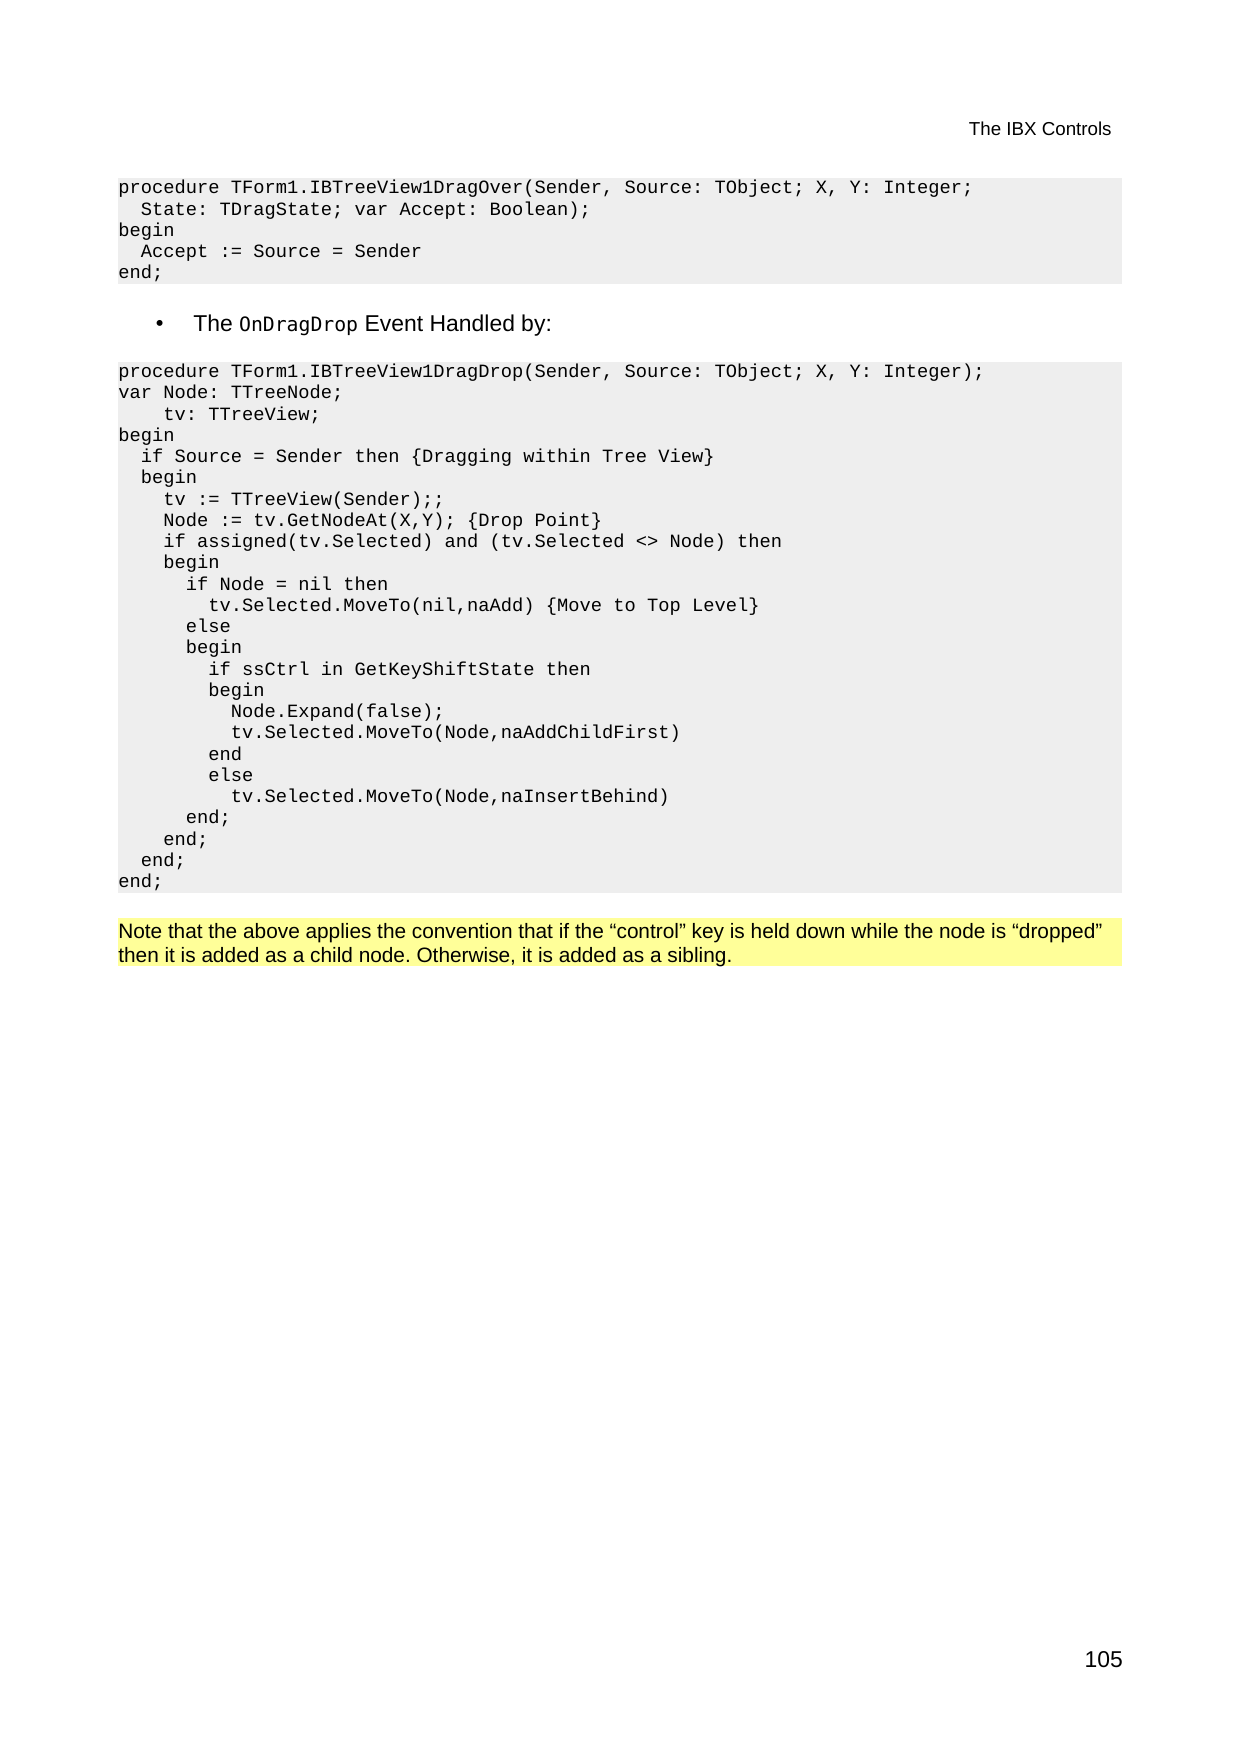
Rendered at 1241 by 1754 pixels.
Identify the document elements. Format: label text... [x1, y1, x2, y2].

text begin [118, 468, 1122, 489]
text Node := tv.GetNodeAt(X,Y); {Drop Point} [118, 511, 1122, 532]
text begin [118, 221, 1122, 242]
text if Source = Sender then {Dragging within Tree View} [118, 447, 1122, 468]
text Node.Expand(false); [118, 702, 1122, 723]
text begin [118, 553, 1122, 574]
text else [118, 617, 1122, 638]
text procedure TForm1.IBTreeView1DragOver(Sender, Source: TObject; X, Y: Integer; [118, 178, 1122, 199]
text Note that the above applies the convention that if the “control” key is held down while the node is “dropped” then it is added as a child node. Otherwise, it is added as a sibling. [118, 918, 1122, 966]
text if Node = nil then [118, 574, 1122, 596]
text var Node: TTreeNode; [118, 383, 1122, 404]
text begin [118, 638, 1122, 659]
text else [118, 766, 1122, 787]
text begin [118, 426, 1122, 447]
text tv.Selected.MoveTo(Node,naAddChildFirst) [118, 723, 1122, 744]
text tv.Selected.MoveTo(Node,naInsertBehind) [118, 787, 1122, 808]
text end; [118, 851, 1122, 872]
text end; [118, 872, 1122, 893]
text end; [118, 263, 1122, 284]
list The OnDragDrop Event Handled by: [156, 310, 1122, 336]
text if ssCtrl in GetKeyShiftState then [118, 659, 1122, 681]
text end [118, 744, 1122, 766]
text tv.Selected.MoveTo(nil,naAdd) {Move to Top Level} [118, 596, 1122, 617]
text State: TDragState; var Accept: Boolean); [118, 199, 1122, 221]
text end; [118, 808, 1122, 829]
text procedure TForm1.IBTreeView1DragDrop(Sender, Source: TObject; X, Y: Integer); [118, 362, 1122, 383]
text if assigned(tv.Selected) and (tv.Selected <> Node) then [118, 532, 1122, 553]
text tv := TTreeView(Sender);; [118, 489, 1122, 511]
text begin [118, 681, 1122, 702]
text tv: TTreeView; [118, 404, 1122, 426]
text end; [118, 829, 1122, 851]
text Accept := Source = Sender [118, 242, 1122, 263]
